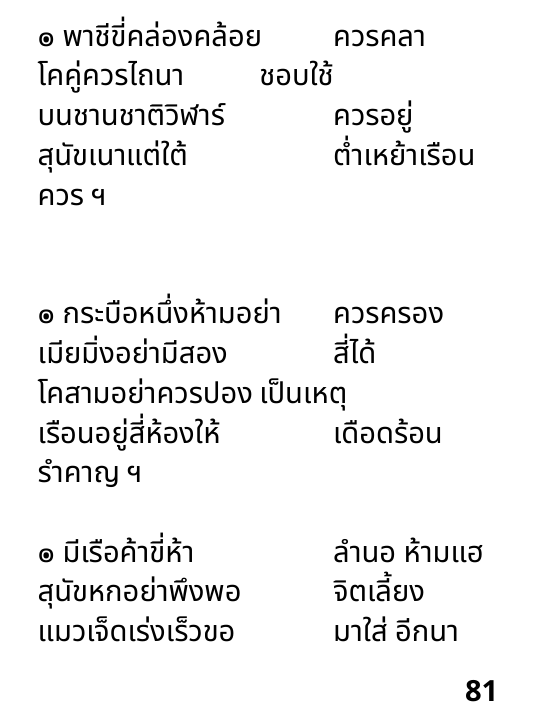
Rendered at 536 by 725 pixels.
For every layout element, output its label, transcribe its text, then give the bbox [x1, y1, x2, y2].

text เรือนอยู่สี่ห้องให้ เดือดร้อนรำคาญ ฯ [37, 412, 498, 491]
text ๏ กระบือหนึ่งห้ามอย่า ควรครอง [37, 293, 498, 332]
text สุนัขหกอย่าพึงพอ จิตเลี้ยง [37, 571, 498, 610]
text โคสามอย่าควรปอง เป็นเหตุ [37, 372, 498, 412]
text ๏ พาชีขี่คล่องคล้อย ควรคลา [37, 15, 498, 55]
text สุนัขเนาแต่ใต้ ต่ำเหย้าเรือนควร ฯ [37, 134, 498, 213]
text ๏ มีเรือค้าขี่ห้า ลำนอ ห้ามแฮ [37, 531, 498, 571]
text โคคู่ควรไถนา ชอบใช้ [37, 55, 498, 94]
text แมวเจ็ดเร่งเร็วขอ มาใส่ อีกนา [37, 610, 498, 650]
text บนชานชาติวิฬาร์ ควรอยู่ [37, 94, 498, 134]
text เมียมิ่งอย่ามีสอง สี่ได้ [37, 332, 498, 372]
